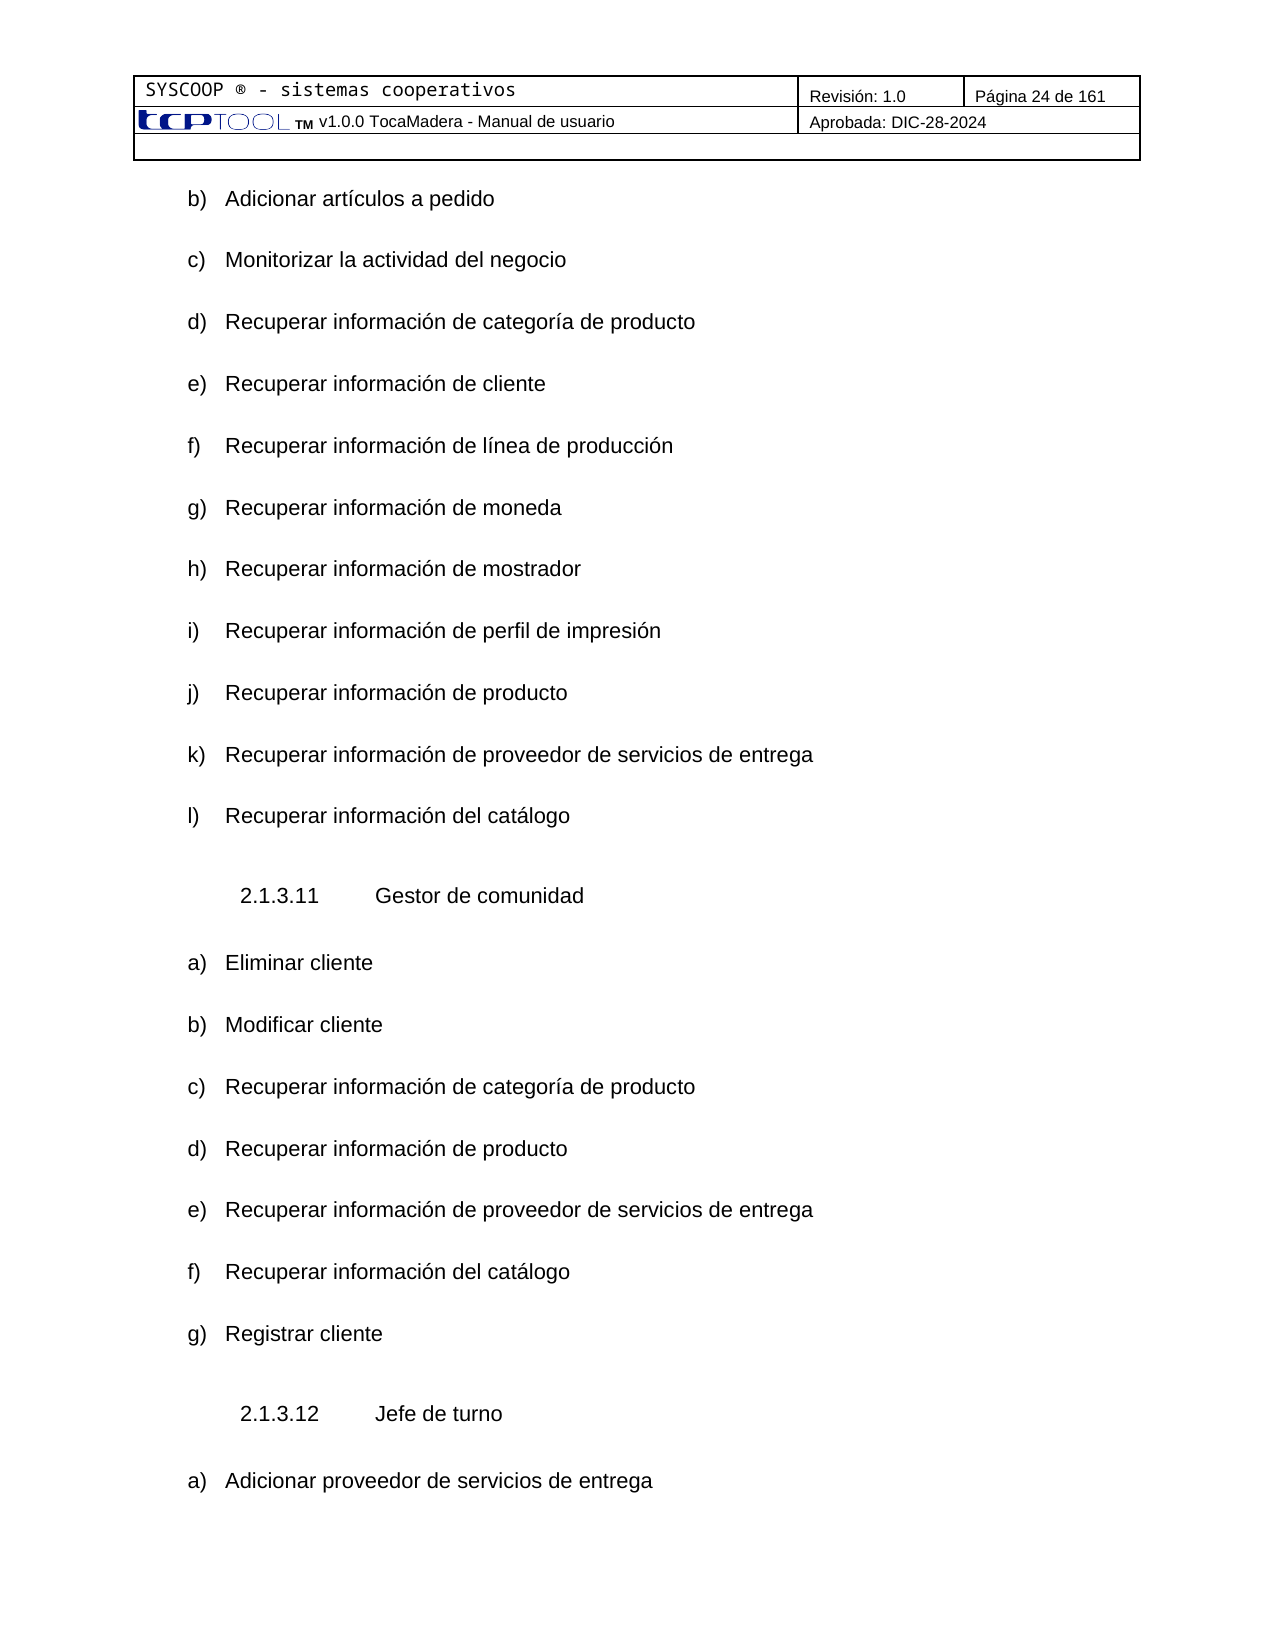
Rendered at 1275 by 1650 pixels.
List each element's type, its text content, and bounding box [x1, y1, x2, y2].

list Recuperar información de mostrador [187, 556, 1125, 581]
list Recuperar información de perfil de impresión [187, 618, 1125, 643]
list Recuperar información de producto [187, 1136, 1125, 1161]
picture [138, 110, 290, 130]
list Recuperar información de proveedor de servicios de entrega [187, 742, 1125, 767]
list Adicionar artículos a pedido [187, 186, 1125, 211]
list Eliminar cliente [187, 950, 1125, 976]
list Recuperar información del catálogo [187, 1259, 1125, 1284]
list Recuperar información de proveedor de servicios de entrega [187, 1197, 1125, 1223]
subtitle Gestor de comunidad [240, 883, 1125, 908]
list Recuperar información de producto [187, 680, 1125, 705]
list Recuperar información de categoría de producto [187, 1074, 1125, 1099]
list Registrar cliente [187, 1321, 1125, 1346]
list Recuperar información de moneda [187, 494, 1125, 520]
list Modificar cliente [187, 1012, 1125, 1037]
list Recuperar información de línea de producción [187, 433, 1125, 458]
list Adicionar proveedor de servicios de entrega [187, 1468, 1125, 1493]
list Monitorizar la actividad del negocio [187, 247, 1125, 273]
list Recuperar información del catálogo [187, 803, 1125, 828]
list Recuperar información de categoría de producto [187, 309, 1125, 334]
list Recuperar información de cliente [187, 371, 1125, 396]
subtitle Jefe de turno [240, 1401, 1125, 1426]
